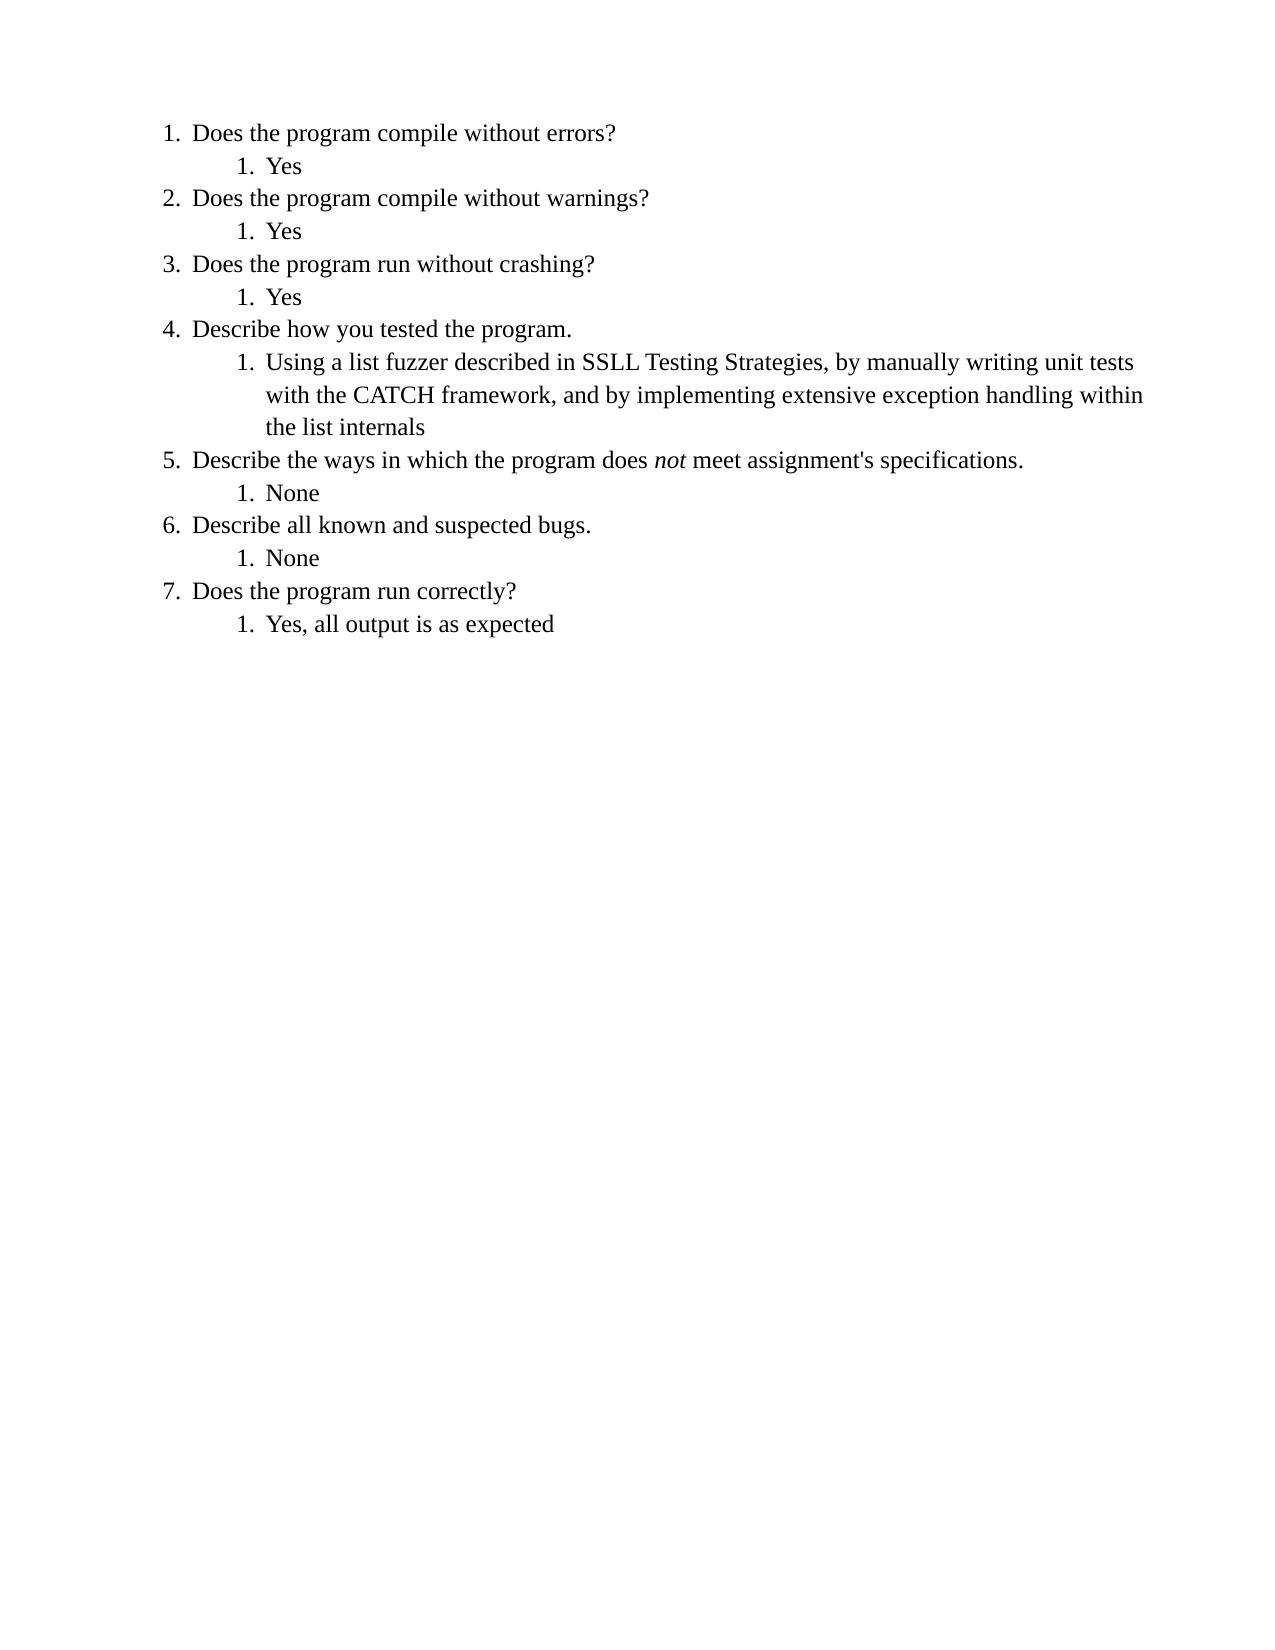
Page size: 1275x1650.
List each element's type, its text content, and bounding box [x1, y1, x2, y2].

list Does the program compile without warnings? [162, 183, 1157, 212]
list Describe all known and suspected bugs. [162, 511, 1157, 539]
list Describe how you tested the program. [162, 314, 1157, 343]
list Does the program compile without errors? [162, 118, 1157, 147]
list Using a list fuzzer described in SSLL Testing Strategies, by manually writing unit tests with the CATCH framework, and by implementing extensive exception handling within the list internals [236, 347, 1157, 441]
list Yes [236, 282, 1157, 310]
list Yes, all output is as expected [236, 609, 1157, 637]
list Yes [236, 151, 1157, 179]
list None [236, 543, 1157, 572]
list Does the program run without crashing? [162, 249, 1157, 278]
list Does the program run correctly? [162, 576, 1157, 605]
list None [236, 478, 1157, 507]
list Yes [236, 216, 1157, 245]
list Describe the ways in which the program does not meet assignment's specifications. [162, 445, 1157, 474]
